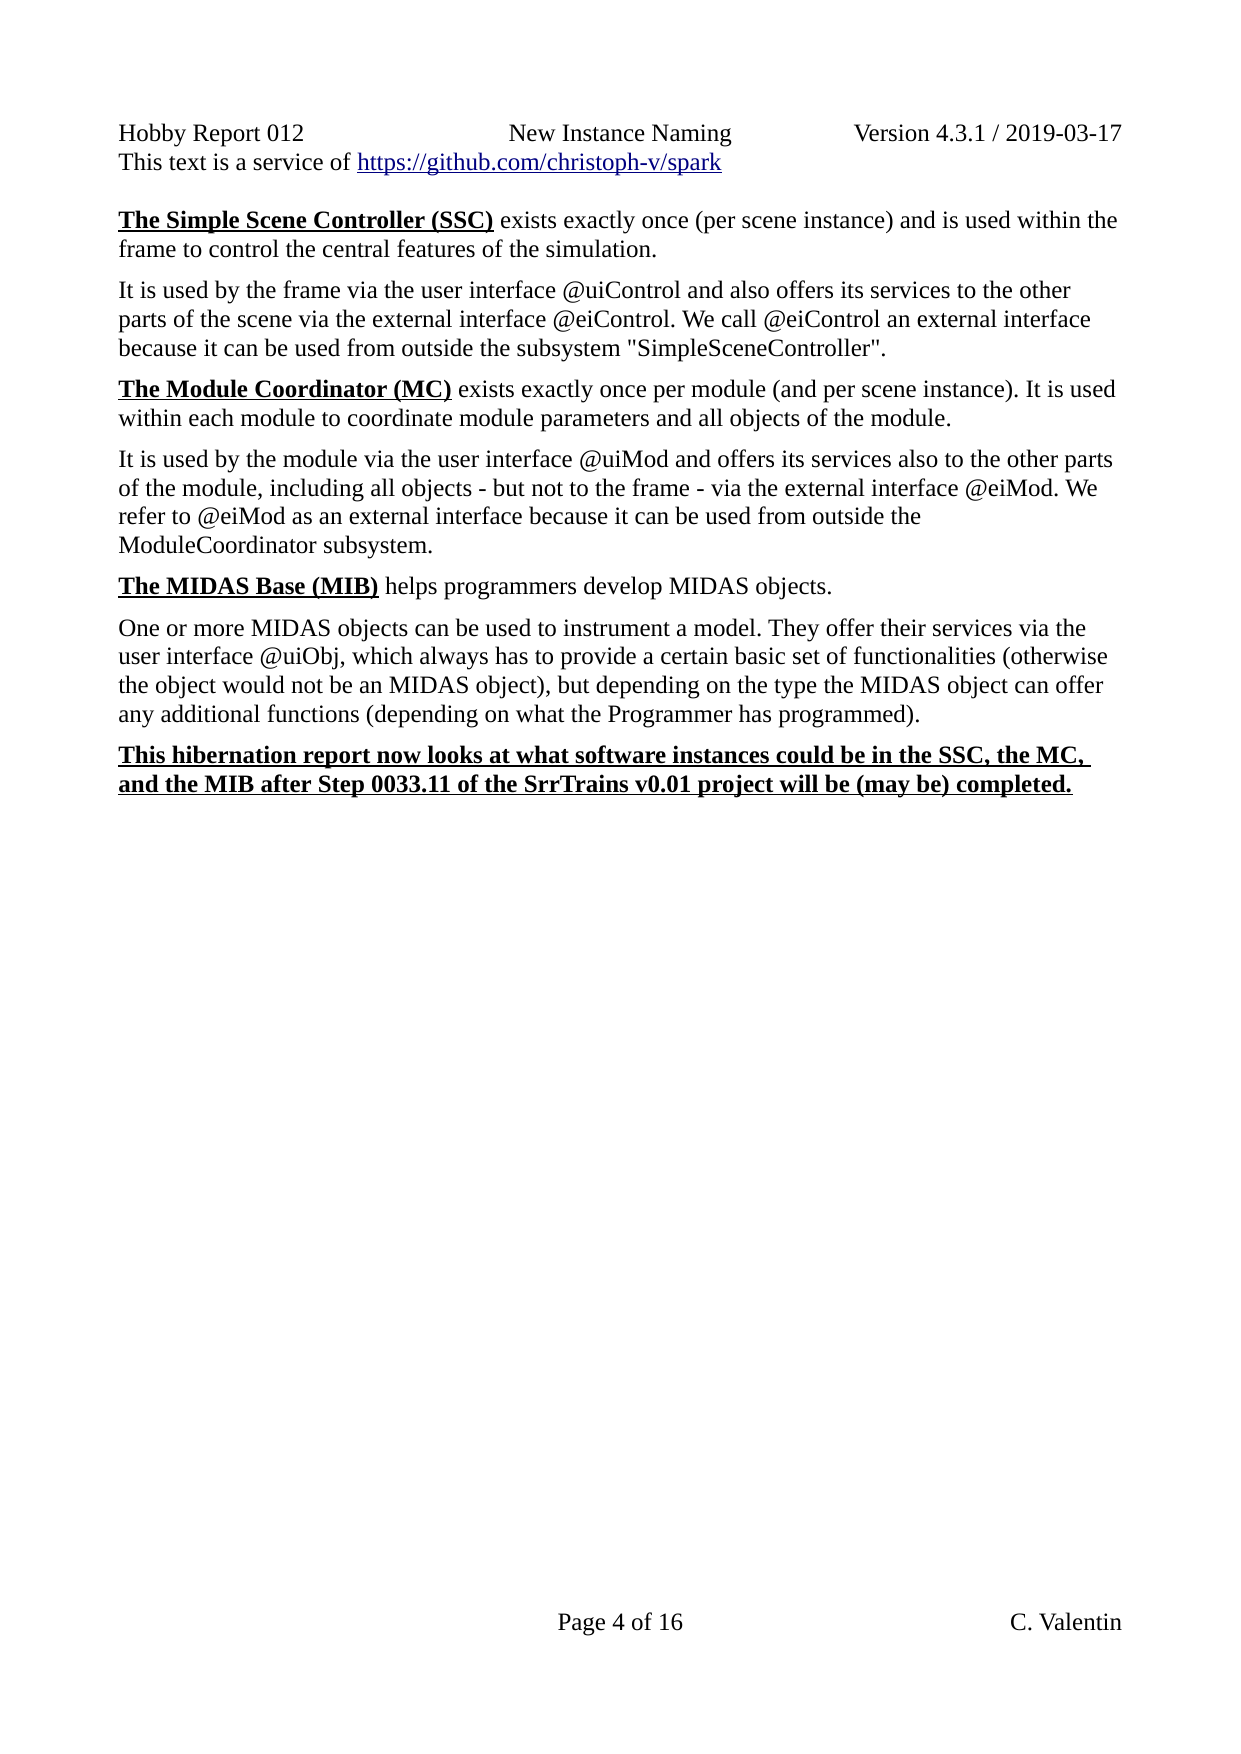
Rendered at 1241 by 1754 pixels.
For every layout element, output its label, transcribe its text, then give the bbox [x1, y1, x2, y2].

text The MIDAS Base (MIB) helps programmers develop MIDAS objects. [118, 571, 1122, 600]
text It is used by the module via the user interface @uiMod and offers its services also to the other parts of the module, including all objects - but not to the frame - via the external interface @eiMod. We refer to @eiMod as an external interface because it can be used from outside the ModuleCoordinator subsystem. [118, 444, 1122, 559]
text It is used by the frame via the user interface @uiControl and also offers its services to the other parts of the scene via the external interface @eiControl. We call @eiControl an external interface because it can be used from outside the subsystem "SimpleSceneController". [118, 275, 1122, 361]
text The Simple Scene Controller (SSC) exists exactly once (per scene instance) and is used within the frame to control the central features of the simulation. [118, 205, 1122, 263]
text The Module Coordinator (MC) exists exactly once per module (and per scene instance). It is used within each module to coordinate module parameters and all objects of the module. [118, 374, 1122, 431]
text One or more MIDAS objects can be used to instrument a model. They offer their services via the user interface @uiObj, which always has to provide a certain basic set of functionalities (otherwise the object would not be an MIDAS object), but depending on the type the MIDAS object can offer any additional functions (depending on what the Programmer has programmed). [118, 613, 1122, 728]
text This hibernation report now looks at what software instances could be in the SSC, the MC, and the MIB after Step 0033.11 of the SrrTrains v0.01 project will be (may be) completed. [118, 740, 1122, 798]
